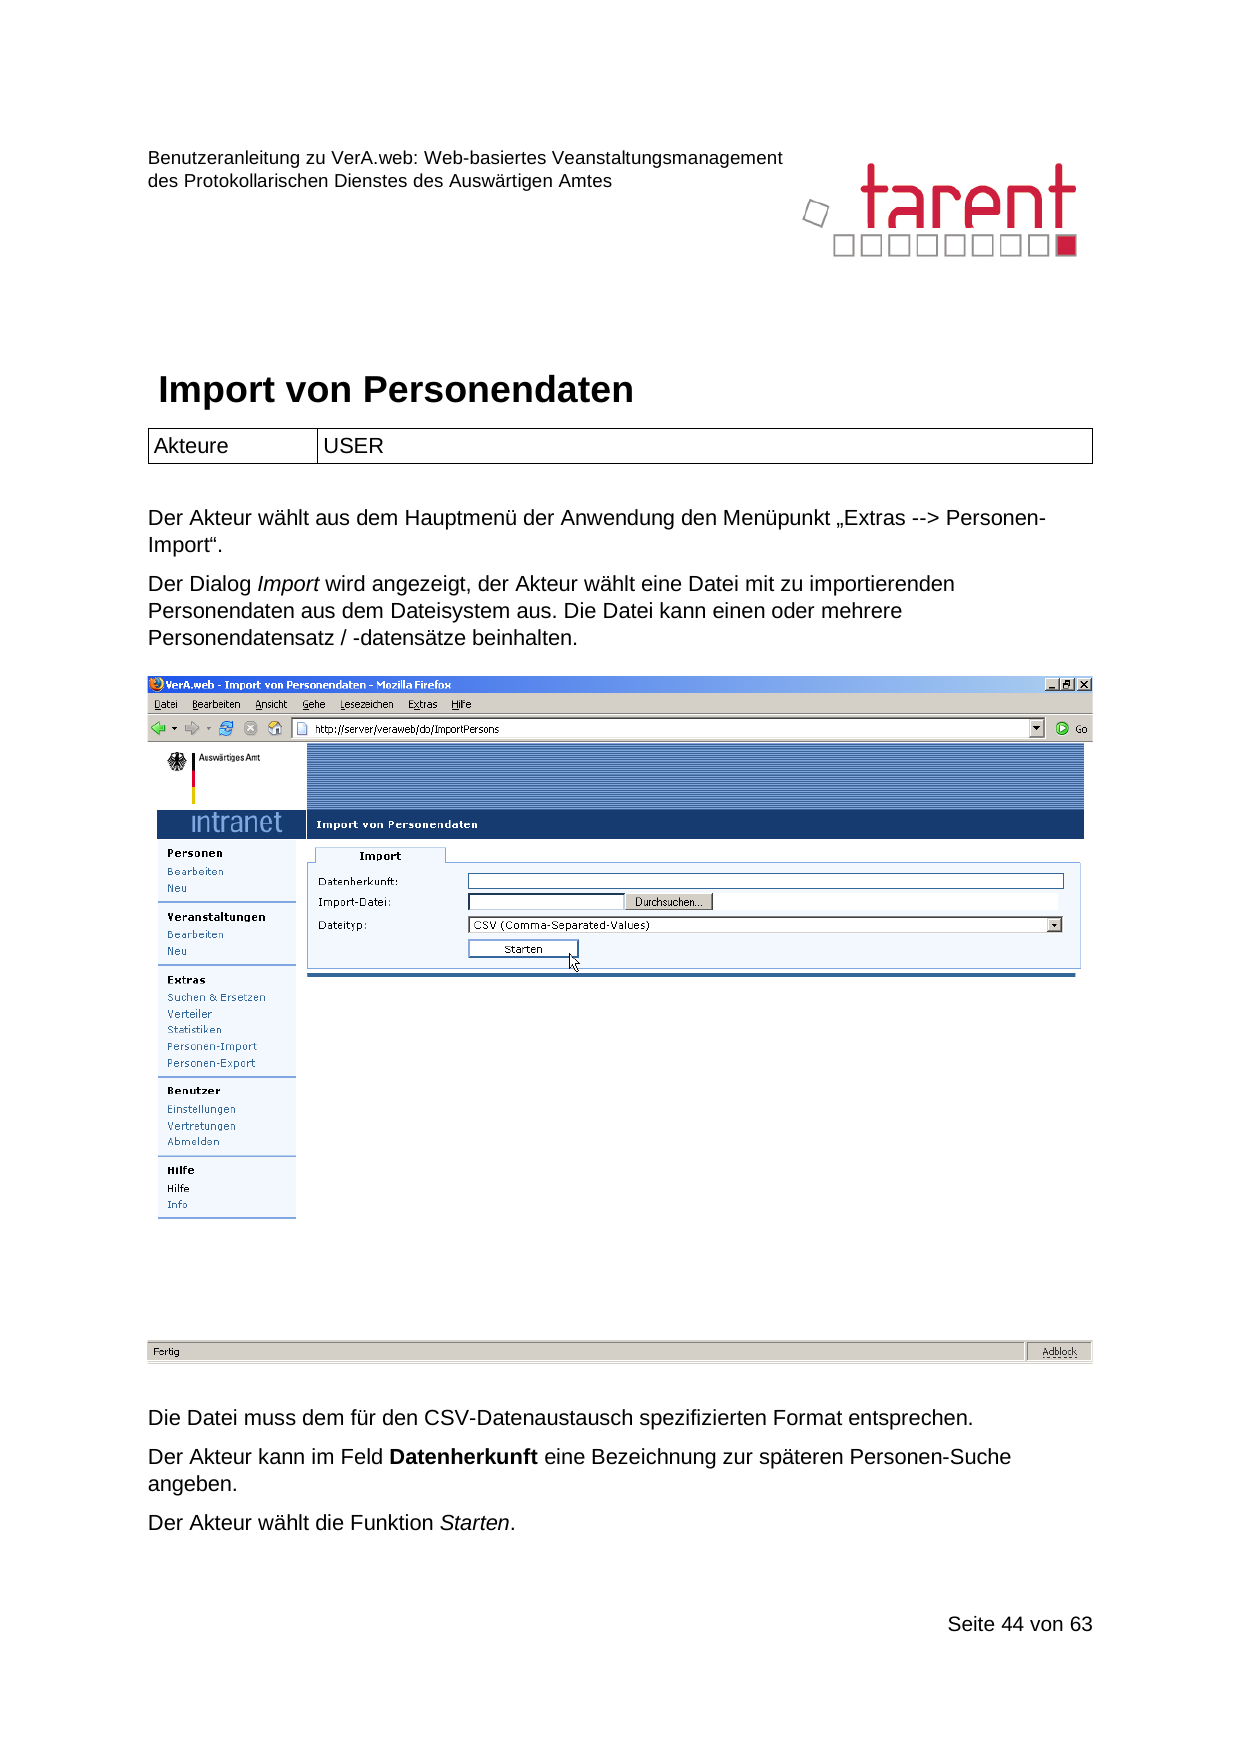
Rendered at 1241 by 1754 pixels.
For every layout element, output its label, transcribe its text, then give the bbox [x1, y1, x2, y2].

table_header USER [318, 429, 1092, 463]
table_header Akteure [149, 429, 317, 463]
text Der Dialog Import wird angezeigt, der Akteur wählt eine Datei mit zu importierenden Personendaten aus dem Dateisystem aus. Die Datei kann einen oder mehrere Personendatensatz / -datensätze beinhalten. [148, 572, 1092, 676]
text Die Datei muss dem für den CSV-Datenaustausch spezifizierten Format entsprechen. [148, 1405, 1092, 1429]
picture [147, 676, 1093, 1364]
text Der Akteur kann im Feld Datenherkunft eine Bezeichnung zur späteren Personen-Suche angeben. [148, 1444, 1092, 1496]
subtitle Import von Personendaten [148, 369, 1092, 411]
text Der Akteur wählt aus dem Hauptmenü der Anwendung den Menüpunkt „Extras --> Personen-Import“. [148, 505, 1092, 557]
picture [790, 151, 1091, 268]
text Der Akteur wählt die Funktion Starten. [148, 1511, 1092, 1535]
